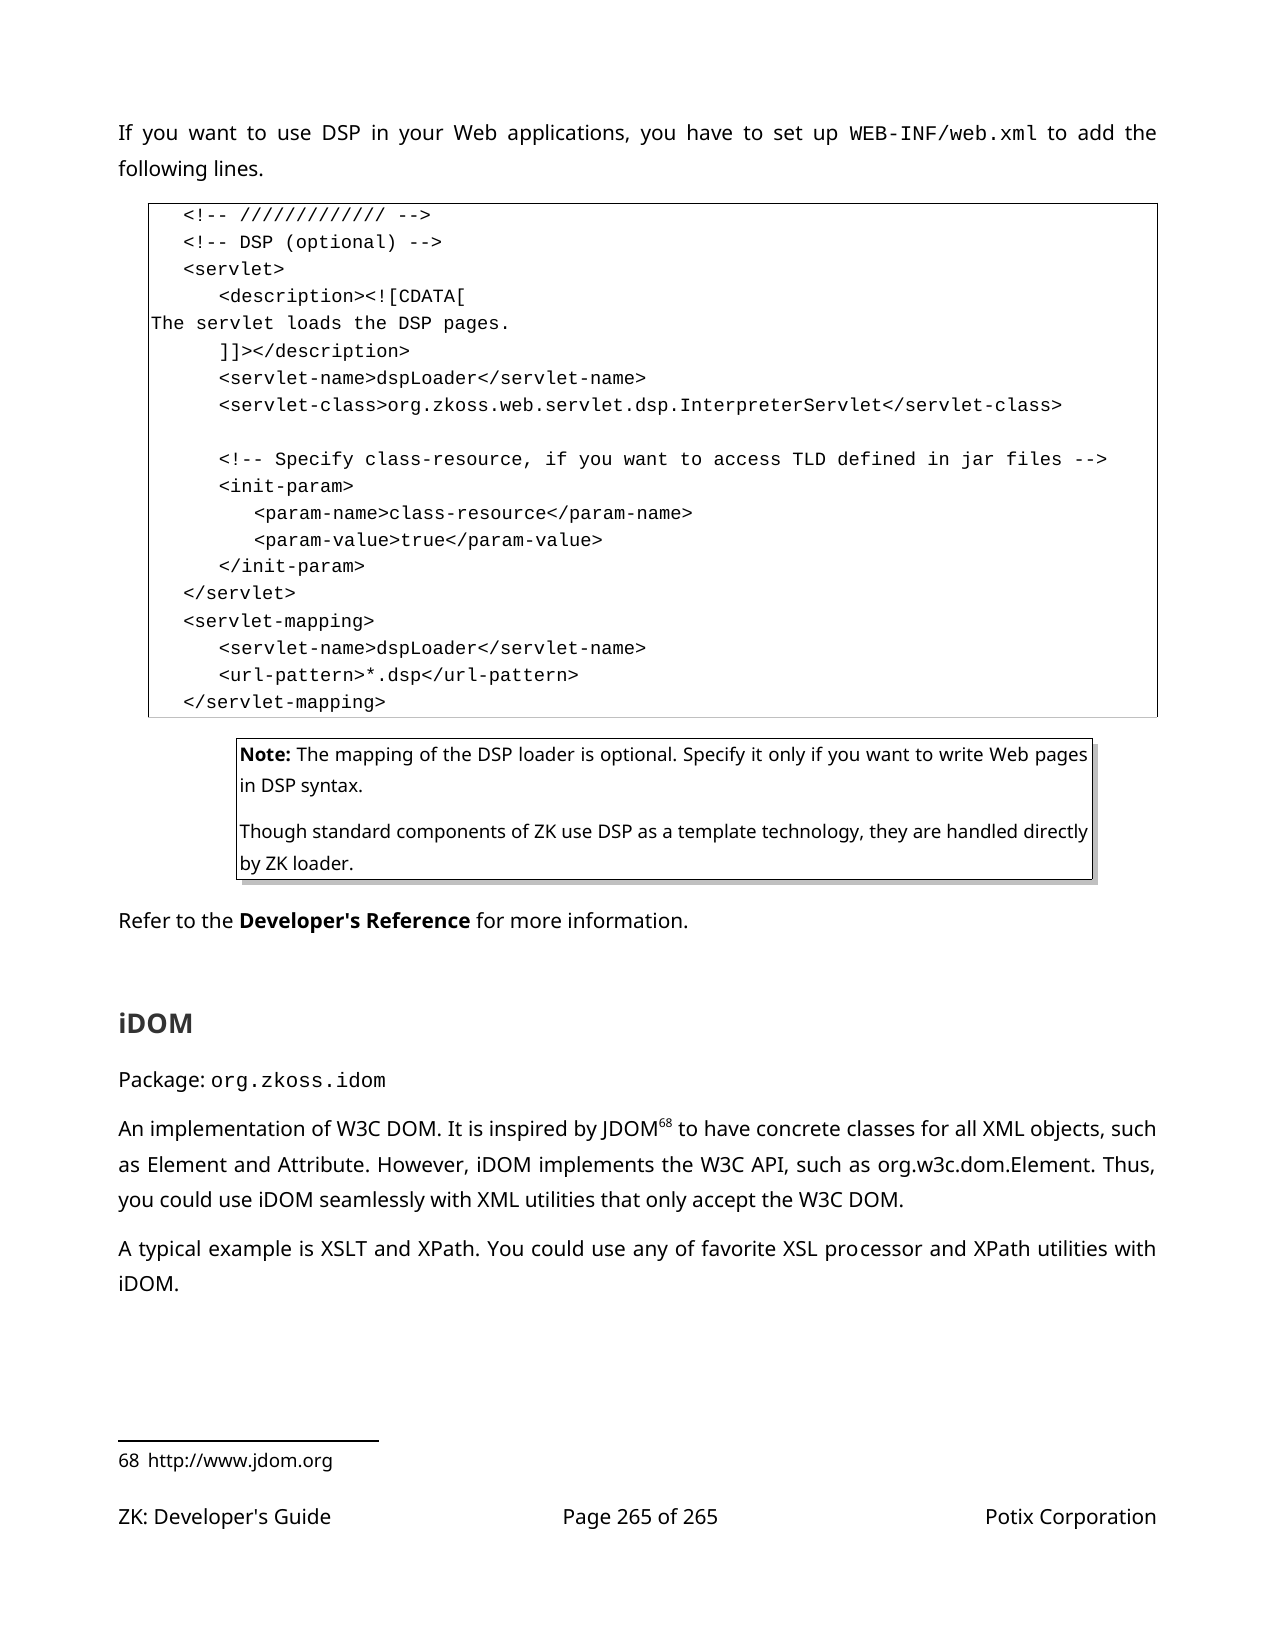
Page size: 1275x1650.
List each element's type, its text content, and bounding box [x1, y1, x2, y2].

text <description><![CDATA[ [149, 284, 1157, 308]
text Package: org.zkoss.idom [118, 1065, 1157, 1094]
text The servlet loads the DSP pages. [149, 311, 1157, 336]
text A typical example is XSLT and XPath. You could use any of favorite XSL processor and XPath utilities with iDOM. [118, 1234, 1157, 1297]
text <servlet-mapping> [149, 608, 1157, 633]
text ]]></description> [149, 338, 1157, 363]
text Though standard components of ZK use DSP as a template technology, they are handled directly by ZK loader. [237, 816, 1092, 879]
text </servlet> [149, 581, 1157, 606]
text </servlet-mapping> [149, 690, 1157, 717]
text <init-param> <param-name>class-resource</param-name> <param-value>true</param-value> </init-param> [149, 474, 1157, 578]
subtitle iDOM [118, 1005, 1157, 1042]
text Refer to the Developer's Reference for more information. [118, 906, 1157, 934]
text <servlet-class>org.zkoss.web.servlet.dsp.InterpreterServlet</servlet-class> [149, 393, 1157, 417]
text <url-pattern>*.dsp</url-pattern> [149, 663, 1157, 687]
text If you want to use DSP in your Web applications, you have to set up WEB-INF/web.xml to add the following lines. [118, 118, 1157, 182]
text <!-- ///////////// --> [149, 204, 1157, 227]
text <!-- Specify class-resource, if you want to access TLD defined in jar files --> [149, 447, 1157, 471]
text Note: The mapping of the DSP loader is optional. Specify it only if you want to write Web pages in DSP syntax. [237, 739, 1092, 798]
text <servlet-name>dspLoader</servlet-name> [149, 366, 1157, 390]
text http://www.jdom.org [118, 1447, 1157, 1473]
text <servlet-name>dspLoader</servlet-name> [149, 636, 1157, 660]
text <!-- DSP (optional) --> [149, 230, 1157, 254]
text <servlet> [149, 257, 1157, 281]
text An implementation of W3C DOM. It is inspired by JDOM to have concrete classes for all XML objects, such as Element and Attribute. However, iDOM implements the W3C API, such as org.w3c.dom.Element. Thus, you could use iDOM seamlessly with XML utilities that only accept the W3C DOM. [118, 1114, 1157, 1213]
